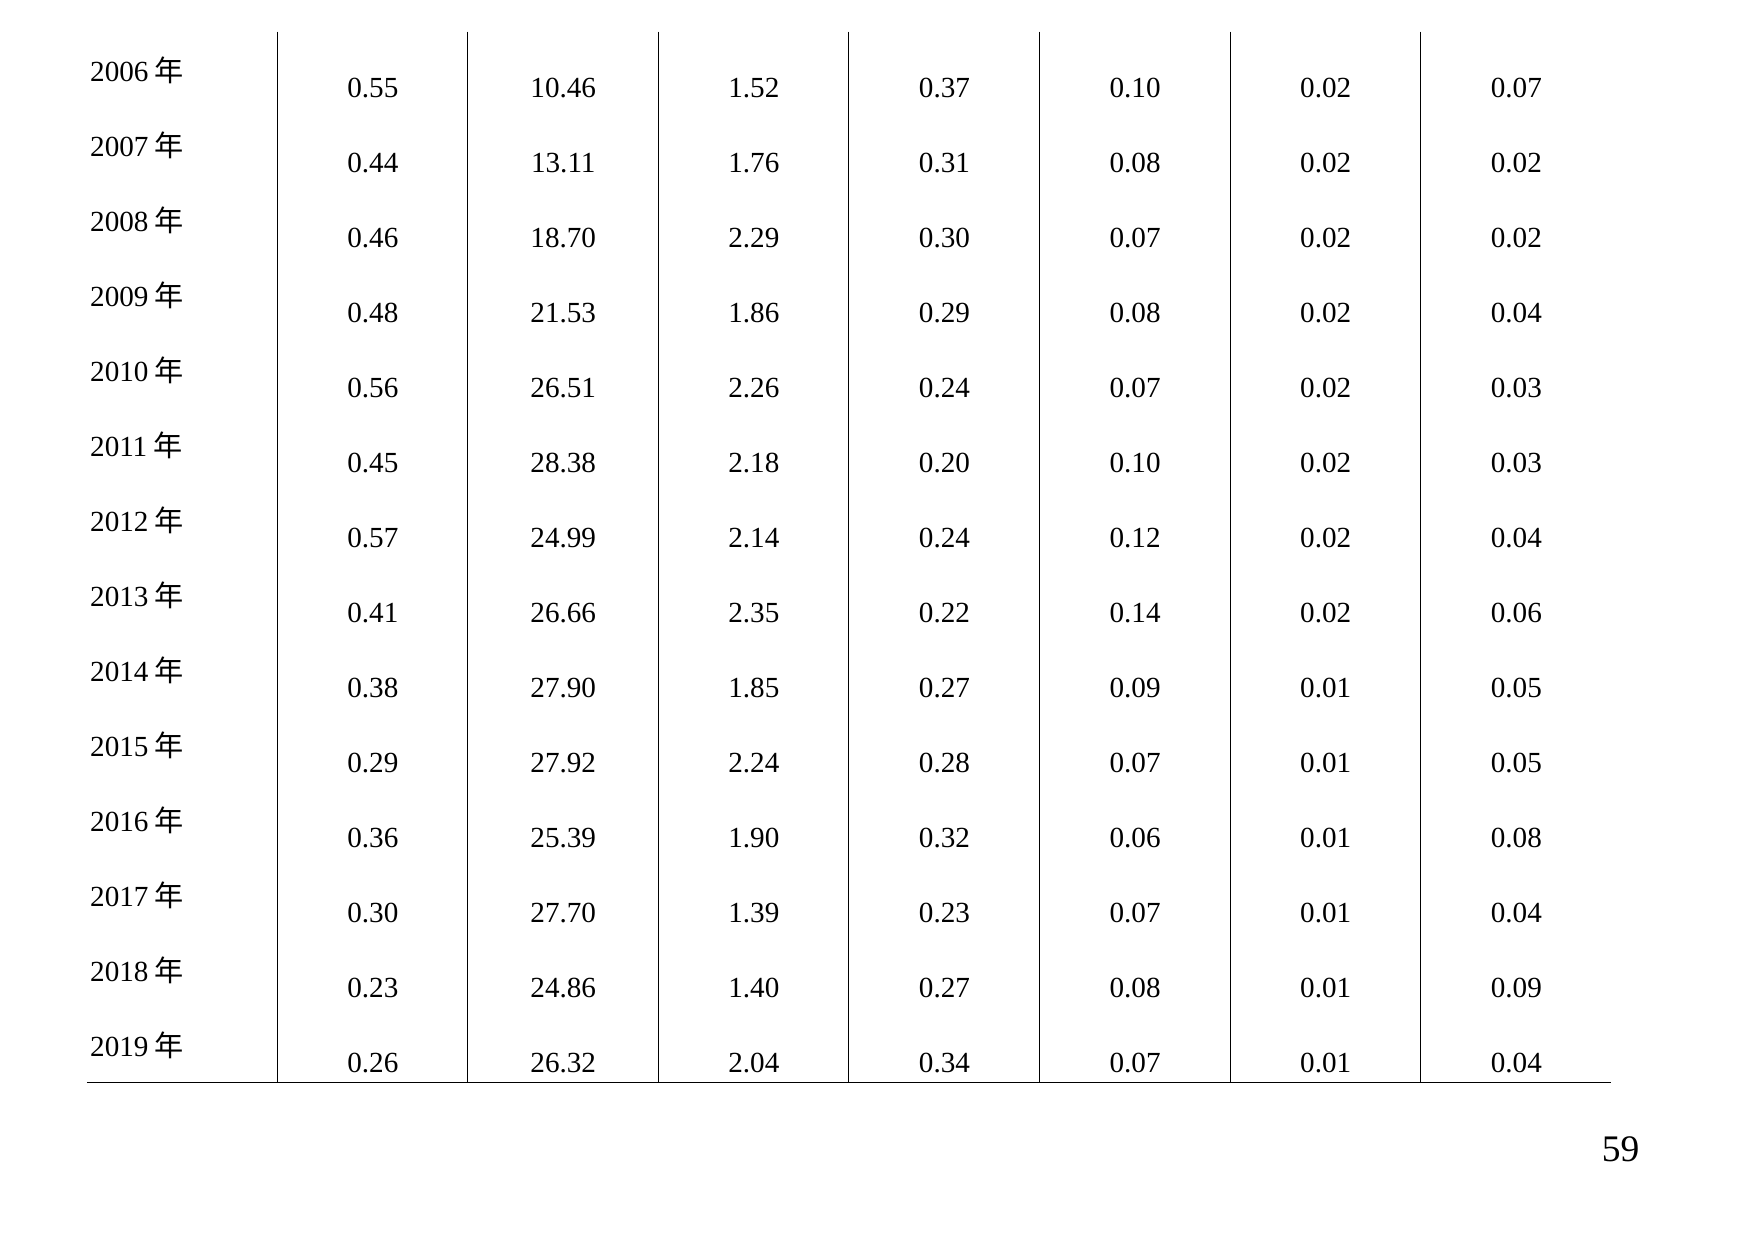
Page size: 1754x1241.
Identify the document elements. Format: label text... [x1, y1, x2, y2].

table_cell 0.44 [278, 107, 467, 182]
table_cell 0.02 [1231, 407, 1420, 482]
table_cell 0.20 [849, 407, 1039, 482]
table_cell 2.24 [659, 707, 848, 782]
table_cell 0.01 [1231, 707, 1420, 782]
table_cell 18.70 [468, 182, 658, 257]
table_cell 0.02 [1231, 557, 1420, 632]
table_cell 28.38 [468, 407, 658, 482]
table_cell 0.22 [849, 557, 1039, 632]
table_cell 2011年 [87, 407, 277, 482]
table_cell 2018年 [87, 932, 277, 1007]
table_cell 25.39 [468, 782, 658, 857]
table_cell 2.04 [659, 1007, 848, 1082]
table_cell 2012年 [87, 482, 277, 557]
table_cell 0.45 [278, 407, 467, 482]
table_cell 10.46 [468, 32, 658, 107]
table_cell 21.53 [468, 257, 658, 332]
table_cell 24.99 [468, 482, 658, 557]
table_cell 0.14 [1040, 557, 1230, 632]
table_cell 1.86 [659, 257, 848, 332]
table_cell 1.76 [659, 107, 848, 182]
table_cell 0.05 [1421, 707, 1611, 782]
table_cell 0.24 [849, 332, 1039, 407]
table_cell 0.07 [1040, 707, 1230, 782]
table_cell 2016年 [87, 782, 277, 857]
table_cell 0.03 [1421, 332, 1611, 407]
table_cell 0.07 [1040, 332, 1230, 407]
table_cell 0.09 [1421, 932, 1611, 1007]
table_cell 1.90 [659, 782, 848, 857]
table_cell 0.04 [1421, 857, 1611, 932]
table_cell 0.04 [1421, 257, 1611, 332]
table_cell 0.41 [278, 557, 467, 632]
table_cell 0.31 [849, 107, 1039, 182]
table_cell 2007年 [87, 107, 277, 182]
table_cell 13.11 [468, 107, 658, 182]
table_cell 0.06 [1421, 557, 1611, 632]
table_cell 2.14 [659, 482, 848, 557]
table_cell 27.90 [468, 632, 658, 707]
table_cell 2010年 [87, 332, 277, 407]
table_cell 2009年 [87, 257, 277, 332]
table_cell 2008年 [87, 182, 277, 257]
table_cell 0.07 [1040, 857, 1230, 932]
table_cell 0.24 [849, 482, 1039, 557]
table_cell 0.01 [1231, 1007, 1420, 1082]
table_cell 0.02 [1421, 107, 1611, 182]
table_cell 0.10 [1040, 407, 1230, 482]
table_cell 0.07 [1421, 32, 1611, 107]
table_cell 1.40 [659, 932, 848, 1007]
table_cell 2017年 [87, 857, 277, 932]
table_cell 0.04 [1421, 1007, 1611, 1082]
table_cell 0.56 [278, 332, 467, 407]
table_cell 0.12 [1040, 482, 1230, 557]
table_cell 0.05 [1421, 632, 1611, 707]
table_cell 0.30 [278, 857, 467, 932]
table_cell 0.46 [278, 182, 467, 257]
table_cell 0.48 [278, 257, 467, 332]
table_cell 0.01 [1231, 632, 1420, 707]
table_cell 0.26 [278, 1007, 467, 1082]
table_cell 0.08 [1040, 932, 1230, 1007]
table_cell 0.38 [278, 632, 467, 707]
table_cell 0.02 [1231, 482, 1420, 557]
table_cell 0.23 [278, 932, 467, 1007]
table_cell 0.02 [1231, 32, 1420, 107]
table_cell 0.01 [1231, 782, 1420, 857]
table_cell 27.70 [468, 857, 658, 932]
table_cell 2.18 [659, 407, 848, 482]
table_cell 26.51 [468, 332, 658, 407]
table_cell 0.01 [1231, 857, 1420, 932]
table_cell 0.04 [1421, 482, 1611, 557]
table_cell 0.23 [849, 857, 1039, 932]
table_cell 0.29 [849, 257, 1039, 332]
table_cell 26.32 [468, 1007, 658, 1082]
table_cell 24.86 [468, 932, 658, 1007]
table_cell 0.02 [1231, 332, 1420, 407]
table_cell 27.92 [468, 707, 658, 782]
table_cell 2006年 [87, 32, 277, 107]
table_cell 0.37 [849, 32, 1039, 107]
table_cell 0.02 [1231, 107, 1420, 182]
table_cell 0.07 [1040, 182, 1230, 257]
table_cell 0.28 [849, 707, 1039, 782]
table_cell 2014年 [87, 632, 277, 707]
table_cell 0.55 [278, 32, 467, 107]
table_cell 0.02 [1231, 182, 1420, 257]
table_cell 0.08 [1421, 782, 1611, 857]
table_cell 2015年 [87, 707, 277, 782]
table_cell 0.27 [849, 932, 1039, 1007]
table_cell 26.66 [468, 557, 658, 632]
table_cell 1.52 [659, 32, 848, 107]
table_cell 0.30 [849, 182, 1039, 257]
table_cell 0.01 [1231, 932, 1420, 1007]
table_cell 2.29 [659, 182, 848, 257]
table_cell 0.07 [1040, 1007, 1230, 1082]
table_cell 0.32 [849, 782, 1039, 857]
table_cell 2.35 [659, 557, 848, 632]
table_cell 0.10 [1040, 32, 1230, 107]
table_cell 2019年 [87, 1007, 277, 1082]
table_cell 0.03 [1421, 407, 1611, 482]
table_cell 2.26 [659, 332, 848, 407]
table_cell 0.36 [278, 782, 467, 857]
table_cell 0.02 [1421, 182, 1611, 257]
table_cell 0.08 [1040, 107, 1230, 182]
table_cell 0.02 [1231, 257, 1420, 332]
table_cell 0.34 [849, 1007, 1039, 1082]
table_cell 0.06 [1040, 782, 1230, 857]
table_cell 0.08 [1040, 257, 1230, 332]
table_cell 0.57 [278, 482, 467, 557]
table_cell 0.09 [1040, 632, 1230, 707]
table_cell 1.39 [659, 857, 848, 932]
table_cell 0.29 [278, 707, 467, 782]
table_cell 2013年 [87, 557, 277, 632]
table_cell 1.85 [659, 632, 848, 707]
table_cell 0.27 [849, 632, 1039, 707]
